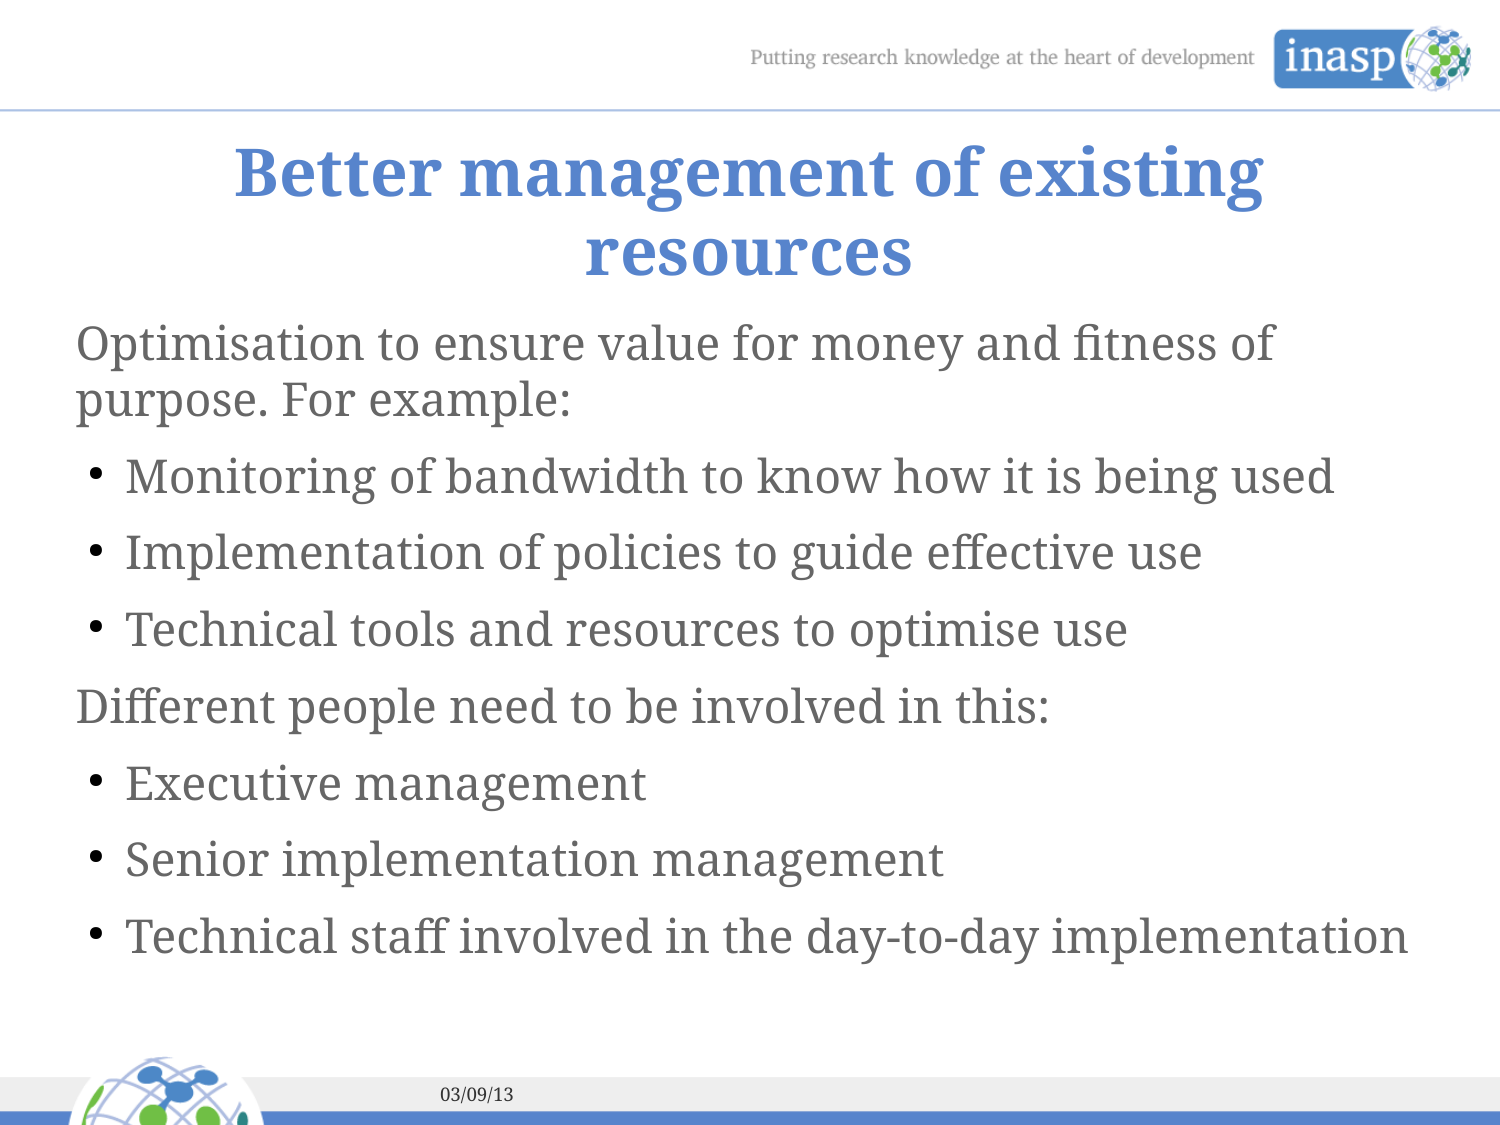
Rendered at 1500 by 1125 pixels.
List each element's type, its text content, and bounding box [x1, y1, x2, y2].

title Better management of existing resources [75, 129, 1426, 313]
list Optimisation to ensure value for money and fitness of purpose. For example: Monitoring of bandwidth to know how it is being used Implementation of policies to guide effective use Technical tools and resources to optimise use Different people need to be involved in this: Executive management Senior implementation management Technical staff involved in the day-to-day implementation [75, 313, 1426, 967]
picture [0, 0, 1500, 1125]
